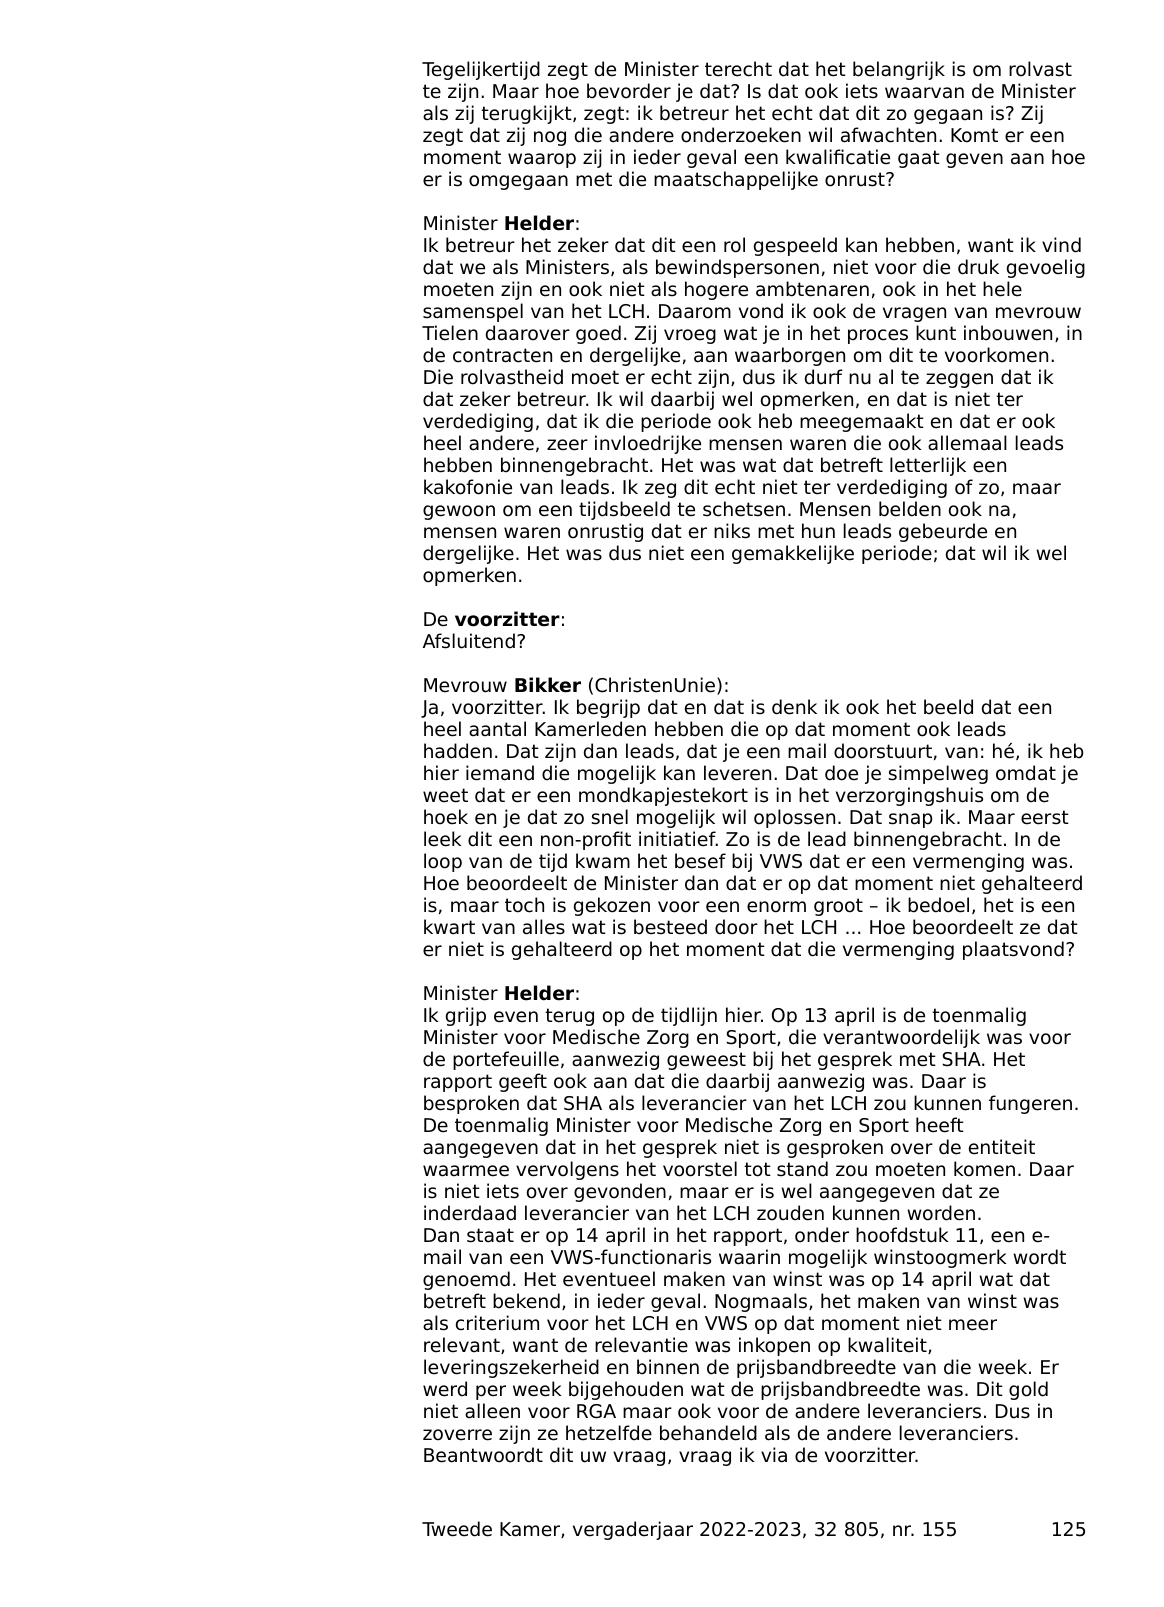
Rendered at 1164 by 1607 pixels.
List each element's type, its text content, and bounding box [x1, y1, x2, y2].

text Beantwoordt dit uw vraag, vraag ik via de voorzitter. [422, 1444, 1087, 1467]
text Afsluitend? [422, 631, 1087, 653]
text Ja, voorzitter. Ik begrijp dat en dat is denk ik ook het beeld dat een heel aantal Kamerleden hebben die op dat moment ook leads hadden. Dat zijn dan leads, dat je een mail doorstuurt, van: hé, ik heb hier iemand die mogelijk kan leveren. Dat doe je simpelweg omdat je weet dat er een mondkapjestekort is in het verzorgingshuis om de hoek en je dat zo snel mogelijk wil oplossen. Dat snap ik. Maar eerst leek dit een non-profit initiatief. Zo is de lead binnengebracht. In de loop van de tijd kwam het besef bij VWS dat er een vermenging was. Hoe beoordeelt de Minister dan dat er op dat moment niet gehalteerd is, maar toch is gekozen voor een enorm groot – ik bedoel, het is een kwart van alles wat is besteed door het LCH ... Hoe beoordeelt ze dat er niet is gehalteerd op het moment dat die vermenging plaatsvond? [422, 697, 1087, 961]
text Dan staat er op 14 april in het rapport, onder hoofdstuk 11, een e-mail van een VWS-functionaris waarin mogelijk winstoogmerk wordt genoemd. Het eventueel maken van winst was op 14 april wat dat betreft bekend, in ieder geval. Nogmaals, het maken van winst was als criterium voor het LCH en VWS op dat moment niet meer relevant, want de relevantie was inkopen op kwaliteit, leveringszekerheid en binnen de prijsbandbreedte van die week. Er werd per week bijgehouden wat de prijsbandbreedte was. Dit gold niet alleen voor RGA maar ook voor de andere leveranciers. Dus in zoverre zijn ze hetzelfde behandeld als de andere leveranciers. [422, 1225, 1087, 1444]
text De voorzitter: [422, 609, 1087, 631]
text Ik betreur het zeker dat dit een rol gespeeld kan hebben, want ik vind dat we als Ministers, als bewindspersonen, niet voor die druk gevoelig moeten zijn en ook niet als hogere ambtenaren, ook in het hele samenspel van het LCH. Daarom vond ik ook de vragen van mevrouw Tielen daarover goed. Zij vroeg wat je in het proces kunt inbouwen, in de contracten en dergelijke, aan waarborgen om dit te voorkomen. Die rolvastheid moet er echt zijn, dus ik durf nu al te zeggen dat ik dat zeker betreur. Ik wil daarbij wel opmerken, en dat is niet ter verdediging, dat ik die periode ook heb meegemaakt en dat er ook heel andere, zeer invloedrijke mensen waren die ook allemaal leads hebben binnengebracht. Het was wat dat betreft letterlijk een kakofonie van leads. Ik zeg dit echt niet ter verdediging of zo, maar gewoon om een tijdsbeeld te schetsen. Mensen belden ook na, mensen waren onrustig dat er niks met hun leads gebeurde en dergelijke. Het was dus niet een gemakkelijke periode; dat wil ik wel opmerken. [422, 235, 1087, 587]
text Tegelijkertijd zegt de Minister terecht dat het belangrijk is om rolvast te zijn. Maar hoe bevorder je dat? Is dat ook iets waarvan de Minister als zij terugkijkt, zegt: ik betreur het echt dat dit zo gegaan is? Zij zegt dat zij nog die andere onderzoeken wil afwachten. Komt er een moment waarop zij in ieder geval een kwalificatie gaat geven aan hoe er is omgegaan met die maatschappelijke onrust? [422, 59, 1087, 191]
text Ik grijp even terug op de tijdlijn hier. Op 13 april is de toenmalig Minister voor Medische Zorg en Sport, die verantwoordelijk was voor de portefeuille, aanwezig geweest bij het gesprek met SHA. Het rapport geeft ook aan dat die daarbij aanwezig was. Daar is besproken dat SHA als leverancier van het LCH zou kunnen fungeren. De toenmalig Minister voor Medische Zorg en Sport heeft aangegeven dat in het gesprek niet is gesproken over de entiteit waarmee vervolgens het voorstel tot stand zou moeten komen. Daar is niet iets over gevonden, maar er is wel aangegeven dat ze inderdaad leverancier van het LCH zouden kunnen worden. [422, 1005, 1087, 1225]
text Minister Helder: [422, 983, 1087, 1005]
text Mevrouw Bikker (ChristenUnie): [422, 675, 1087, 697]
text Minister Helder: [422, 213, 1087, 235]
